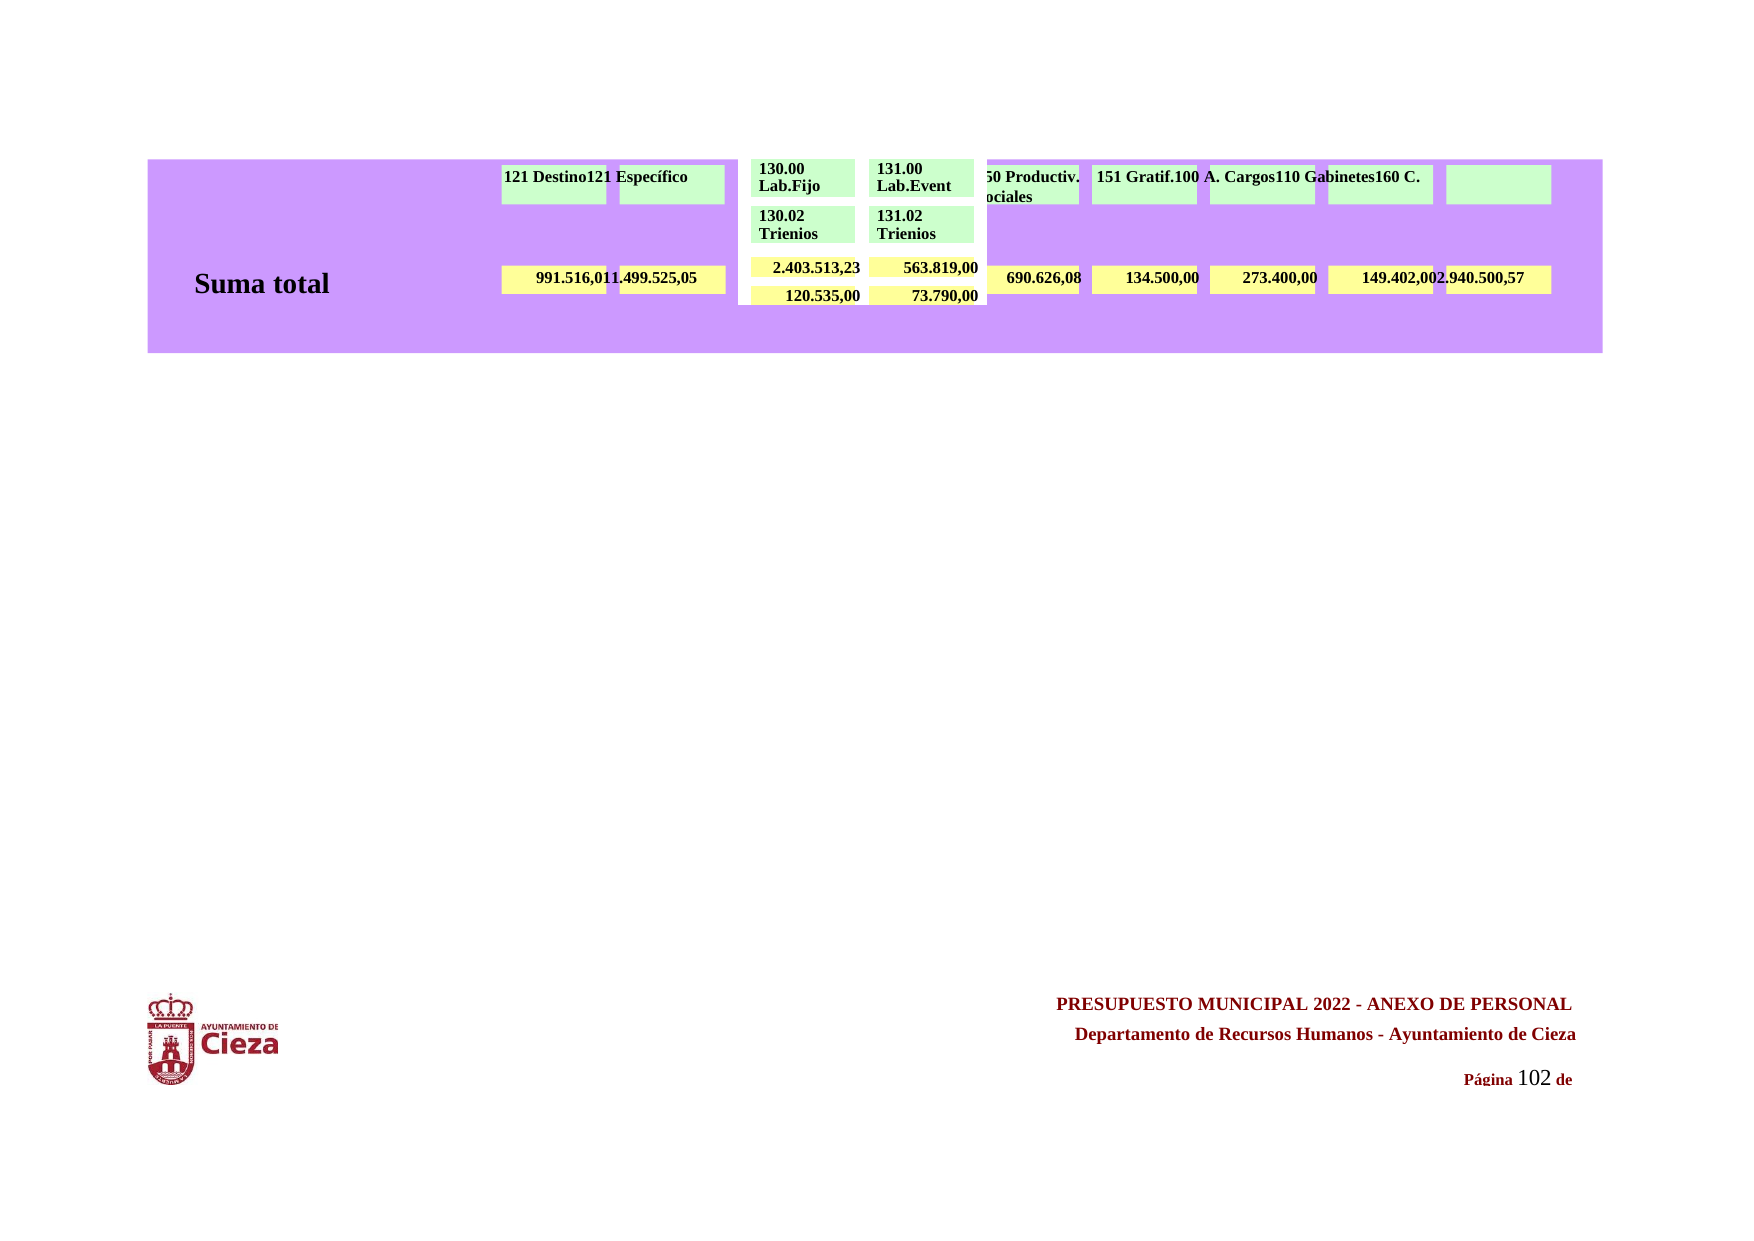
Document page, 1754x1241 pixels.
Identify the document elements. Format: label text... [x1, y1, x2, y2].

text 73.790,00 [869, 286, 974, 305]
text 2.403.513,23 [751, 257, 855, 277]
text 130.00 [759, 159, 855, 178]
text 131.02 [877, 206, 974, 225]
picture [147, 992, 279, 1085]
text 130.02 [759, 206, 855, 225]
text 131.00 [877, 159, 974, 178]
text Trienios [759, 225, 855, 243]
text 563.819,00 [869, 257, 974, 277]
text Lab.Event [877, 178, 974, 195]
text 120.535,00 [751, 286, 855, 305]
text Lab.Fijo [759, 178, 855, 195]
text Trienios [877, 225, 974, 243]
